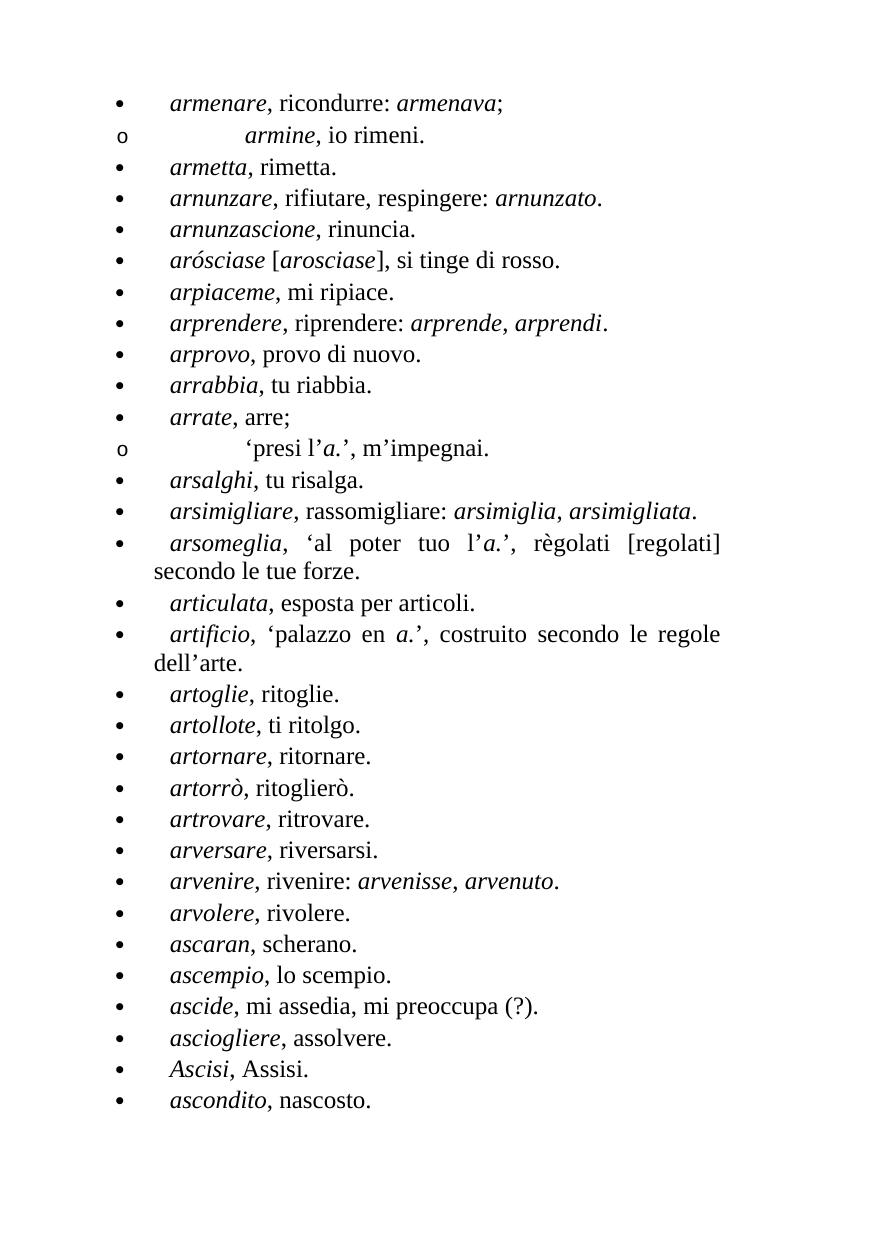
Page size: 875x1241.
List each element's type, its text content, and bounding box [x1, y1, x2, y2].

list ‘presi l’a.’, m’impegnai. [116, 433, 721, 463]
list arrate, arre; [116, 402, 721, 431]
list armenare, ricondurre: armenava; [116, 88, 721, 117]
list artornare, ritornare. [116, 741, 721, 770]
list ascondito, nascosto. [116, 1085, 721, 1114]
list Ascisi, Assisi. [116, 1054, 721, 1083]
list artrovare, ritrovare. [116, 804, 721, 833]
list articulata, esposta per articoli. [116, 588, 721, 616]
list artorrò, ritoglierò. [116, 773, 721, 801]
list armine, io rimeni. [116, 120, 721, 149]
list artollote, ti ritolgo. [116, 710, 721, 739]
list arversare, riversarsi. [116, 835, 721, 864]
list arprovo, provo di nuovo. [116, 339, 721, 368]
list arsomeglia, ‘al poter tuo l’a.’, règolati [regolati] secondo le tue forze. [116, 528, 721, 585]
list arpiaceme, mi ripiace. [116, 277, 721, 306]
list ascide, mi assedia, mi preoccupa (?). [116, 991, 721, 1020]
list artoglie, ritoglie. [116, 679, 721, 708]
list arnunzare, rifiutare, respingere: arnunzato. [116, 183, 721, 212]
list arvolere, rivolere. [116, 898, 721, 926]
list asciogliere, assolvere. [116, 1023, 721, 1051]
list armetta, rimetta. [116, 152, 721, 181]
list arvenire, rivenire: arvenisse, arvenuto. [116, 866, 721, 895]
list ascaran, scherano. [116, 929, 721, 958]
list arprendere, riprendere: arprende, arprendi. [116, 308, 721, 337]
list arnunzascione, rinuncia. [116, 214, 721, 243]
list arrabbia, tu riabbia. [116, 371, 721, 399]
list arósciase [arosciase], si tinge di rosso. [116, 246, 721, 274]
list ascempio, lo scempio. [116, 960, 721, 989]
list artificio, ‘palazzo en a.’, costruito secondo le regole dell’arte. [116, 619, 721, 676]
list arsalghi, tu risalga. [116, 465, 721, 494]
list arsimigliare, rassomigliare: arsimiglia, arsimigliata. [116, 496, 721, 525]
